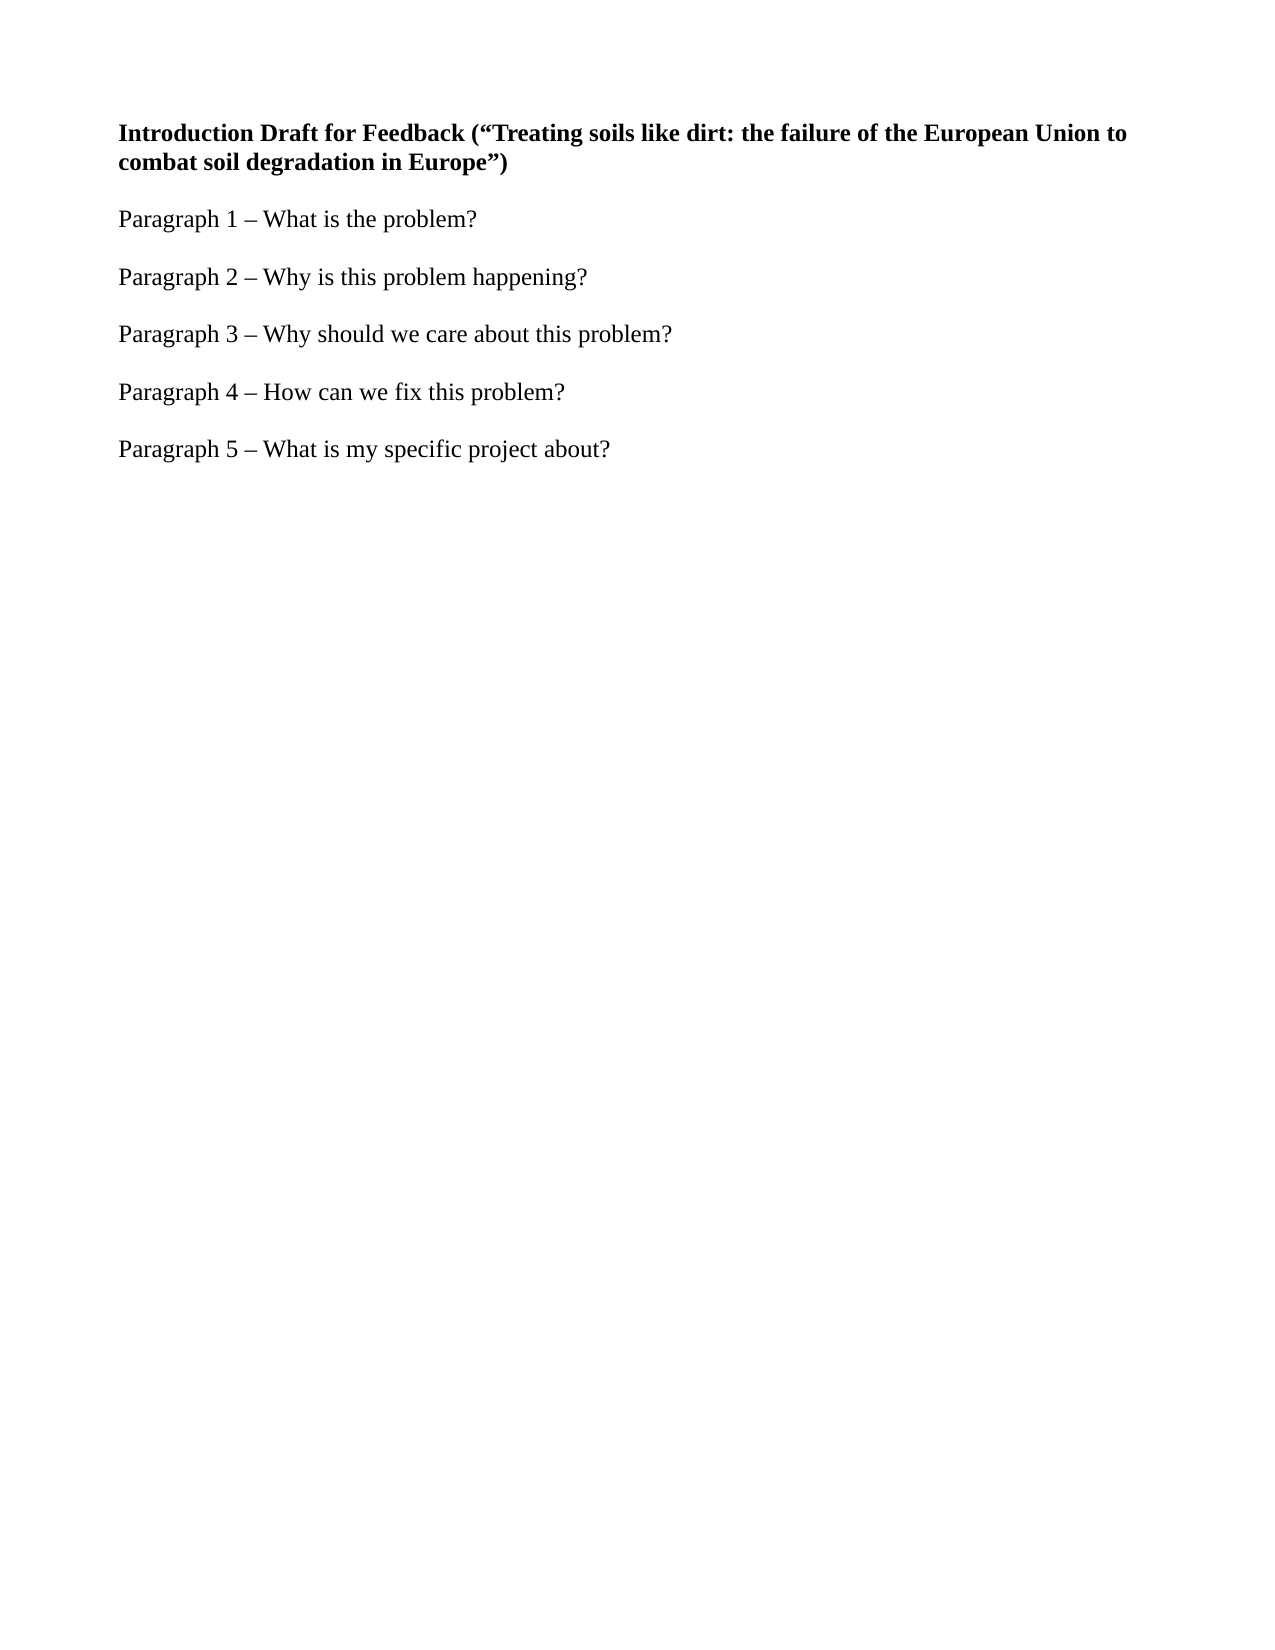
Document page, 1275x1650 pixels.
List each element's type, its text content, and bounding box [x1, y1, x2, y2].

text Paragraph 5 – What is my specific project about? [118, 434, 1157, 463]
text Paragraph 2 – Why is this problem happening? [118, 262, 1157, 291]
text Paragraph 1 – What is the problem? [118, 204, 1157, 233]
text Paragraph 3 – Why should we care about this problem? [118, 319, 1157, 348]
text Paragraph 4 – How can we fix this problem? [118, 377, 1157, 406]
text Introduction Draft for Feedback (“Treating soils like dirt: the failure of the European Union to combat soil degradation in Europe”) [118, 118, 1157, 176]
